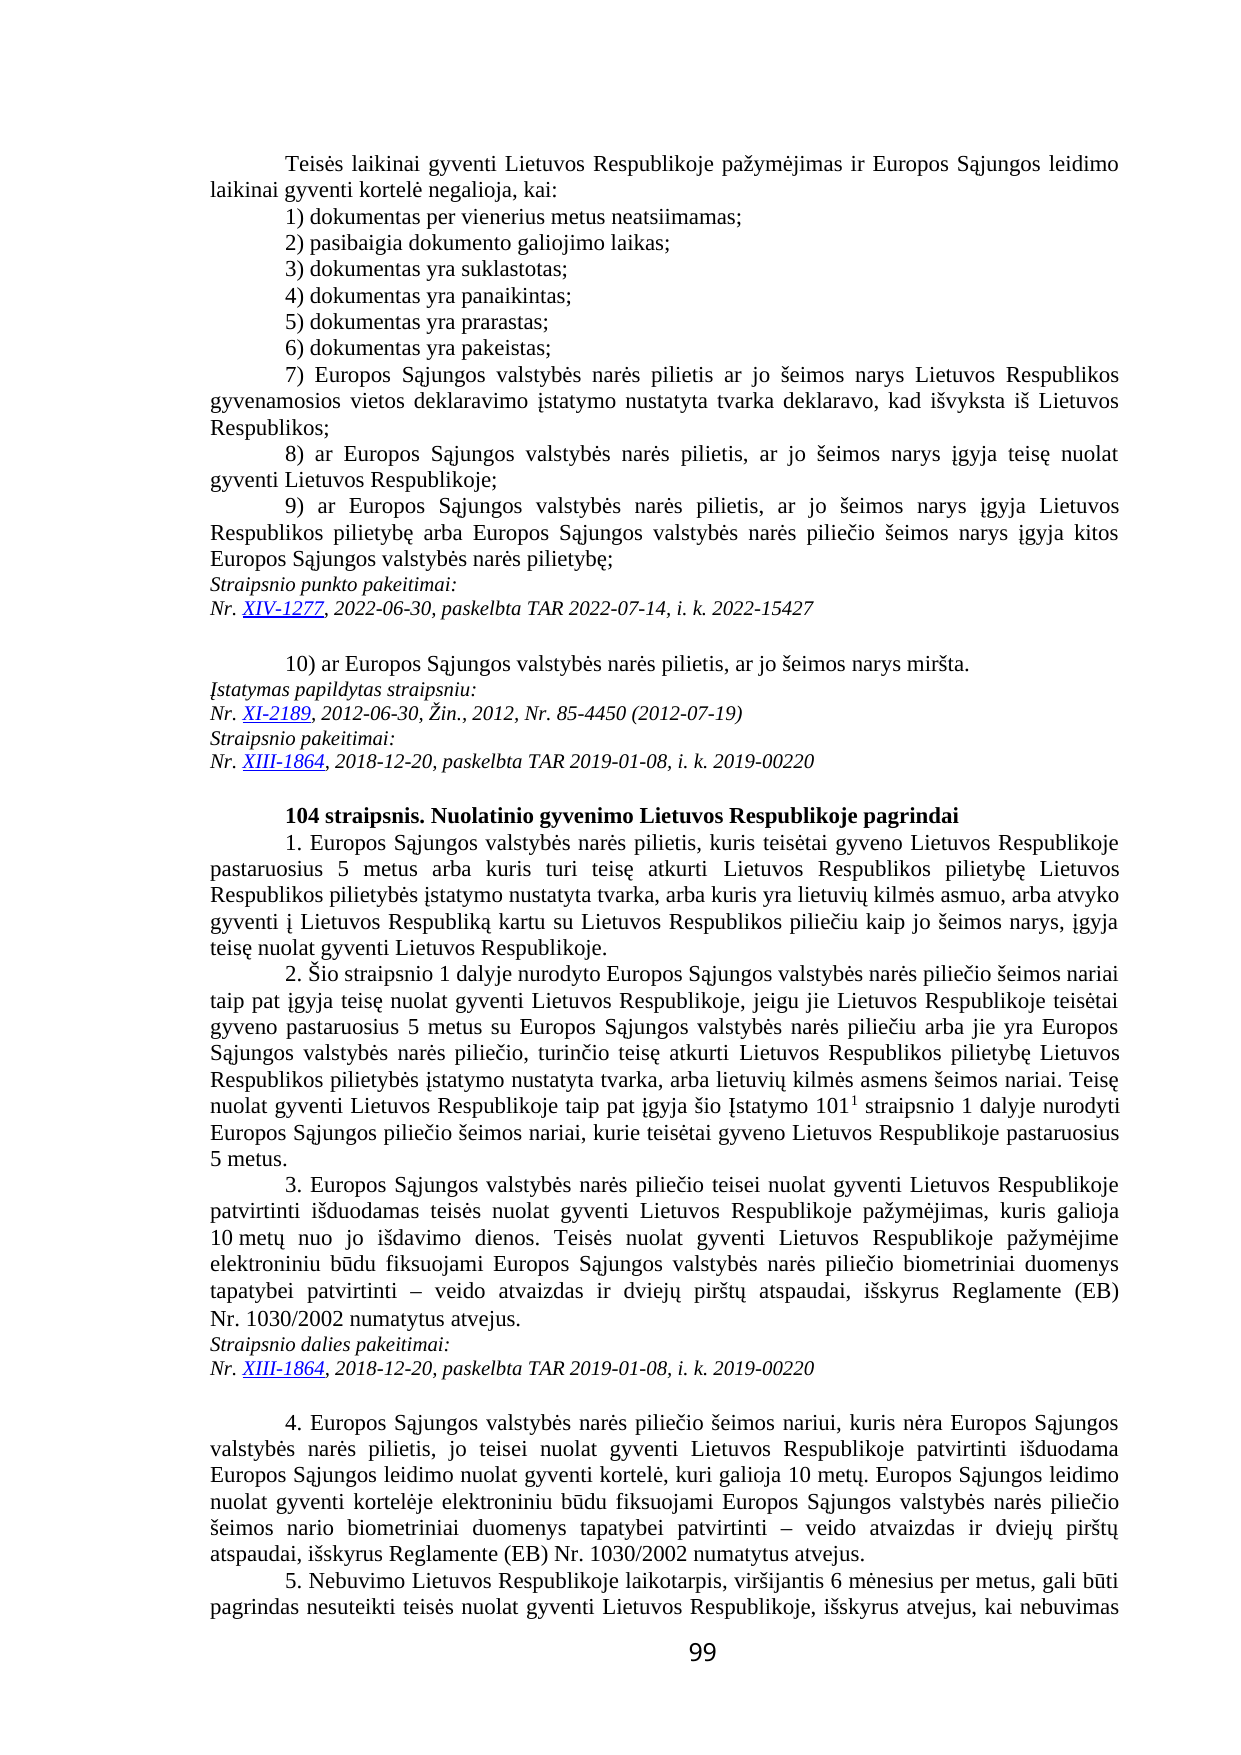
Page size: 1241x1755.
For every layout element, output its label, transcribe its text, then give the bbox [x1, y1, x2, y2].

text Įstatymas papildytas straipsniu: [210, 677, 1120, 701]
text Straipsnio punkto pakeitimai: [210, 572, 1120, 596]
text 3. Europos Sąjungos valstybės narės piliečio teisei nuolat gyventi Lietuvos Respublikoje patvirtinti išduodamas teisės nuolat gyventi Lietuvos Respublikoje pažymėjimas, kuris galioja 10 metų nuo jo išdavimo dienos. Teisės nuolat gyventi Lietuvos Respublikoje pažymėjime elektroniniu būdu fiksuojami Europos Sąjungos valstybės narės piliečio biometriniai duomenys tapatybei patvirtinti – veido atvaizdas ir dviejų pirštų atspaudai, išskyrus Reglamente (EB) Nr. 1030/2002 numatytus atvejus. [210, 1171, 1120, 1332]
text 5) dokumentas yra prarastas; [210, 308, 1120, 334]
text 9) ar Europos Sąjungos valstybės narės pilietis, ar jo šeimos narys įgyja Lietuvos Respublikos pilietybę arba Europos Sąjungos valstybės narės piliečio šeimos narys įgyja kitos Europos Sąjungos valstybės narės pilietybę; [210, 493, 1120, 572]
text 1) dokumentas per vienerius metus neatsiimamas; [210, 203, 1120, 229]
text 7) Europos Sąjungos valstybės narės pilietis ar jo šeimos narys Lietuvos Respublikos gyvenamosios vietos deklaravimo įstatymo nustatyta tvarka deklaravo, kad išvyksta iš Lietuvos Respublikos; [210, 361, 1120, 440]
text Nr. XIV-1277, 2022-06-30, paskelbta TAR 2022-07-14, i. k. 2022-15427 [210, 596, 1120, 620]
text 8) ar Europos Sąjungos valstybės narės pilietis, ar jo šeimos narys įgyja teisę nuolat gyventi Lietuvos Respublikoje; [210, 440, 1120, 493]
text Straipsnio dalies pakeitimai: [210, 1332, 1120, 1356]
text Nr. XIII-1864, 2018-12-20, paskelbta TAR 2019-01-08, i. k. 2019-00220 [210, 749, 1120, 773]
text Teisės laikinai gyventi Lietuvos Respublikoje pažymėjimas ir Europos Sąjungos leidimo laikinai gyventi kortelė negalioja, kai: [210, 150, 1120, 203]
text 5. Nebuvimo Lietuvos Respublikoje laikotarpis, viršijantis 6 mėnesius per metus, gali būti pagrindas nesuteikti teisės nuolat gyventi Lietuvos Respublikoje, išskyrus atvejus, kai nebuvimas [210, 1567, 1120, 1619]
text 2. Šio straipsnio 1 dalyje nurodyto Europos Sąjungos valstybės narės piliečio šeimos nariai taip pat įgyja teisę nuolat gyventi Lietuvos Respublikoje, jeigu jie Lietuvos Respublikoje teisėtai gyveno pastaruosius 5 metus su Europos Sąjungos valstybės narės piliečiu arba jie yra Europos Sąjungos valstybės narės piliečio, turinčio teisę atkurti Lietuvos Respublikos pilietybę Lietuvos Respublikos pilietybės įstatymo nustatyta tvarka, arba lietuvių kilmės asmens šeimos nariai. Teisę nuolat gyventi Lietuvos Respublikoje taip pat įgyja šio Įstatymo 1011 straipsnio 1 dalyje nurodyti Europos Sąjungos piliečio šeimos nariai, kurie teisėtai gyveno Lietuvos Respublikoje pastaruosius 5 metus. [210, 960, 1120, 1171]
text 104 straipsnis. Nuolatinio gyvenimo Lietuvos Respublikoje pagrindai [210, 802, 1120, 829]
text Nr. XI-2189, 2012-06-30, Žin., 2012, Nr. 85-4450 (2012-07-19) [210, 701, 1120, 725]
text 4. Europos Sąjungos valstybės narės piliečio šeimos nariui, kuris nėra Europos Sąjungos valstybės narės pilietis, jo teisei nuolat gyventi Lietuvos Respublikoje patvirtinti išduodama Europos Sąjungos leidimo nuolat gyventi kortelė, kuri galioja 10 metų. Europos Sąjungos leidimo nuolat gyventi kortelėje elektroniniu būdu fiksuojami Europos Sąjungos valstybės narės piliečio šeimos nario biometriniai duomenys tapatybei patvirtinti – veido atvaizdas ir dviejų pirštų atspaudai, išskyrus Reglamente (EB) Nr. 1030/2002 numatytus atvejus. [210, 1409, 1120, 1567]
text 6) dokumentas yra pakeistas; [210, 334, 1120, 361]
text 2) pasibaigia dokumento galiojimo laikas; [210, 229, 1120, 255]
text Nr. XIII-1864, 2018-12-20, paskelbta TAR 2019-01-08, i. k. 2019-00220 [210, 1356, 1120, 1380]
text 10) ar Europos Sąjungos valstybės narės pilietis, ar jo šeimos narys miršta. [210, 648, 1120, 677]
text 1. Europos Sąjungos valstybės narės pilietis, kuris teisėtai gyveno Lietuvos Respublikoje pastaruosius 5 metus arba kuris turi teisę atkurti Lietuvos Respublikos pilietybę Lietuvos Respublikos pilietybės įstatymo nustatyta tvarka, arba kuris yra lietuvių kilmės asmuo, arba atvyko gyventi į Lietuvos Respubliką kartu su Lietuvos Respublikos piliečiu kaip jo šeimos narys, įgyja teisę nuolat gyventi Lietuvos Respublikoje. [210, 829, 1120, 960]
text 4) dokumentas yra panaikintas; [210, 282, 1120, 308]
text Straipsnio pakeitimai: [210, 725, 1120, 749]
text 3) dokumentas yra suklastotas; [210, 255, 1120, 282]
